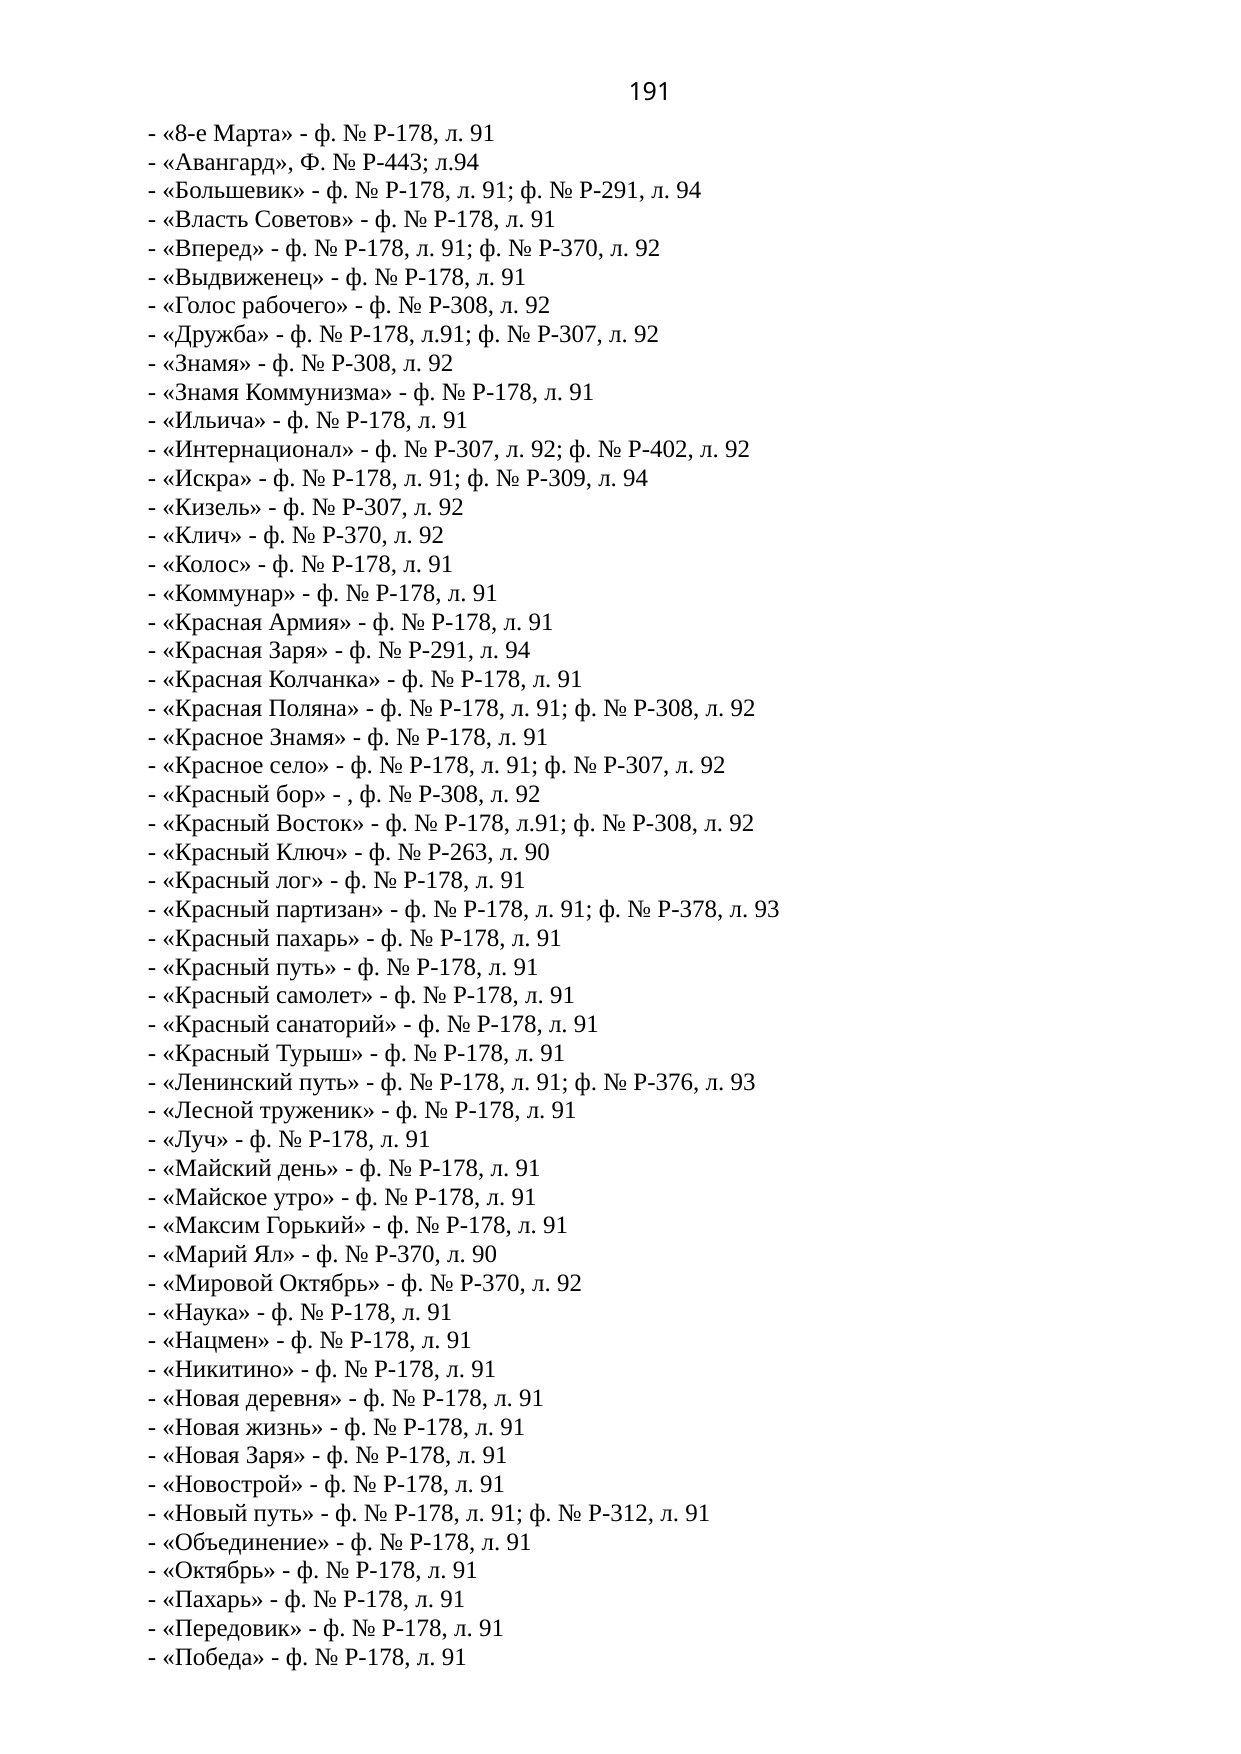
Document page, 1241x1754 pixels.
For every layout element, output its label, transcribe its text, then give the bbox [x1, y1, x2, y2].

text - «Ильича» - ф. № Р-178, л. 91 [148, 406, 1181, 434]
text - «Красная Колчанка» - ф. № Р-178, л. 91 [148, 664, 1181, 693]
text - «Красный партизан» - ф. № Р-178, л. 91; ф. № Р-378, л. 93 [148, 894, 1181, 923]
text - «Новострой» - ф. № Р-178, л. 91 [148, 1469, 1181, 1498]
text - «Красный Восток» - ф. № Р-178, л.91; ф. № Р-308, л. 92 [148, 808, 1181, 837]
text - «Новый путь» - ф. № Р-178, л. 91; ф. № Р-312, л. 91 [148, 1498, 1181, 1527]
text - «8-е Марта» - ф. № Р-178, л. 91 [148, 118, 1181, 147]
text - «Кизель» - ф. № Р-307, л. 92 [148, 492, 1181, 521]
text - «Красное Знамя» - ф. № Р-178, л. 91 [148, 722, 1181, 751]
text - «Красный путь» - ф. № Р-178, л. 91 [148, 952, 1181, 981]
text - «Красный Турыш» - ф. № Р-178, л. 91 [148, 1038, 1181, 1067]
text - «Красный Ключ» - ф. № Р-263, л. 90 [148, 837, 1181, 866]
text - «Красный бор» - , ф. № Р-308, л. 92 [148, 779, 1181, 808]
text - «Клич» - ф. № Р-370, л. 92 [148, 521, 1181, 549]
text - «Ленинский путь» - ф. № Р-178, л. 91; ф. № Р-376, л. 93 [148, 1067, 1181, 1096]
text - «Никитино» - ф. № Р-178, л. 91 [148, 1354, 1181, 1383]
text - «Искра» - ф. № Р-178, л. 91; ф. № Р-309, л. 94 [148, 463, 1181, 492]
text - «Объединение» - ф. № Р-178, л. 91 [148, 1527, 1181, 1556]
text - «Выдвиженец» - ф. № Р-178, л. 91 [148, 262, 1181, 291]
text - «Знамя» - ф. № Р-308, л. 92 [148, 348, 1181, 377]
text - «Колос» - ф. № Р-178, л. 91 [148, 549, 1181, 578]
text - «Майское утро» - ф. № Р-178, л. 91 [148, 1182, 1181, 1211]
text - «Власть Советов» - ф. № Р-178, л. 91 [148, 204, 1181, 233]
text - «Авангард», Ф. № Р-443; л.94 [148, 147, 1181, 176]
text - «Максим Горький» - ф. № Р-178, л. 91 [148, 1211, 1181, 1239]
text - «Майский день» - ф. № Р-178, л. 91 [148, 1153, 1181, 1182]
text - «Дружба» - ф. № Р-178, л.91; ф. № Р-307, л. 92 [148, 319, 1181, 348]
text - «Красная Армия» - ф. № Р-178, л. 91 [148, 607, 1181, 636]
text - «Новая деревня» - ф. № Р-178, л. 91 [148, 1383, 1181, 1412]
text - «Наука» - ф. № Р-178, л. 91 [148, 1297, 1181, 1326]
text - «Нацмен» - ф. № Р-178, л. 91 [148, 1326, 1181, 1354]
text - «Знамя Коммунизма» - ф. № Р-178, л. 91 [148, 377, 1181, 406]
text - «Красный самолет» - ф. № Р-178, л. 91 [148, 981, 1181, 1009]
text - «Вперед» - ф. № Р-178, л. 91; ф. № Р-370, л. 92 [148, 233, 1181, 262]
text - «Новая жизнь» - ф. № Р-178, л. 91 [148, 1412, 1181, 1441]
text - «Коммунар» - ф. № Р-178, л. 91 [148, 578, 1181, 607]
text - «Передовик» - ф. № Р-178, л. 91 [148, 1613, 1181, 1642]
text - «Красный пахарь» - ф. № Р-178, л. 91 [148, 923, 1181, 952]
text - «Лесной труженик» - ф. № Р-178, л. 91 [148, 1096, 1181, 1124]
text - «Большевик» - ф. № Р-178, л. 91; ф. № Р-291, л. 94 [148, 176, 1181, 204]
text - «Мировой Октябрь» - ф. № Р-370, л. 92 [148, 1268, 1181, 1297]
text - «Пахарь» - ф. № Р-178, л. 91 [148, 1584, 1181, 1613]
text - «Голос рабочего» - ф. № Р-308, л. 92 [148, 291, 1181, 319]
text - «Красный лог» - ф. № Р-178, л. 91 [148, 866, 1181, 894]
text - «Новая Заря» - ф. № Р-178, л. 91 [148, 1441, 1181, 1469]
text - «Октябрь» - ф. № Р-178, л. 91 [148, 1556, 1181, 1584]
text - «Красная Поляна» - ф. № Р-178, л. 91; ф. № Р-308, л. 92 [148, 693, 1181, 722]
text - «Интернационал» - ф. № Р-307, л. 92; ф. № Р-402, л. 92 [148, 434, 1181, 463]
text - «Луч» - ф. № Р-178, л. 91 [148, 1124, 1181, 1153]
text - «Победа» - ф. № Р-178, л. 91 [148, 1642, 1181, 1671]
text - «Марий Ял» - ф. № Р-370, л. 90 [148, 1239, 1181, 1268]
text - «Красный санаторий» - ф. № Р-178, л. 91 [148, 1009, 1181, 1038]
text - «Красное село» - ф. № Р-178, л. 91; ф. № Р-307, л. 92 [148, 751, 1181, 779]
text - «Красная Заря» - ф. № Р-291, л. 94 [148, 636, 1181, 664]
